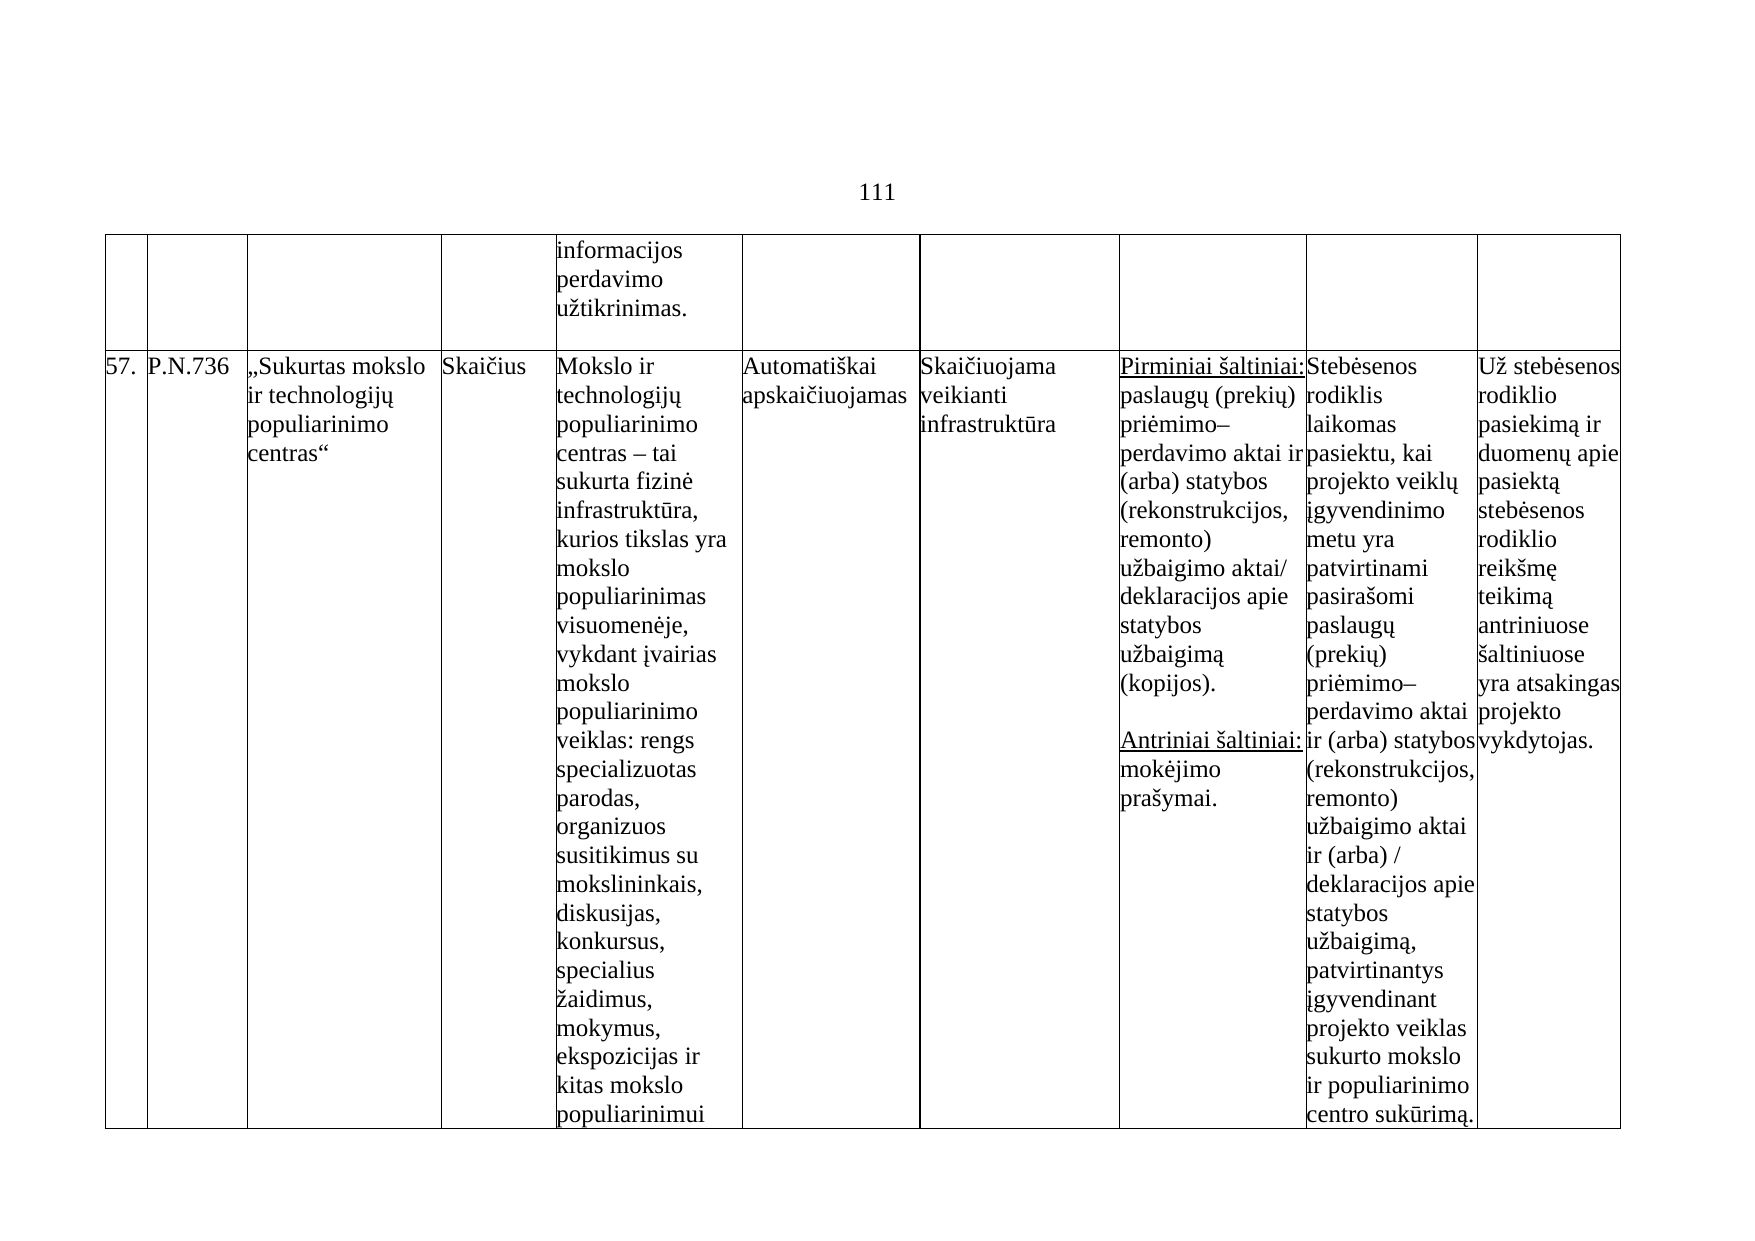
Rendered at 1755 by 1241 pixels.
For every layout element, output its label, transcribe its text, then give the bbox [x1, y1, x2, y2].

table_cell Mokslo ir technologijų populiarinimo centras – tai sukurta fizinė infrastruktūra, kurios tikslas yra mokslo populiarinimas visuomenėje, vykdant įvairias mokslo populiarinimo veiklas: rengs specializuotas parodas, organizuos susitikimus su mokslininkais, diskusijas, konkursus, specialius žaidimus, mokymus, ekspozicijas ir kitas mokslo populiarinimui [557, 351, 742, 1128]
table_cell [921, 235, 1119, 350]
table_cell [743, 235, 919, 350]
table_cell Skaičius [442, 351, 556, 1128]
table_cell Automatiškai apskaičiuojamas [743, 351, 919, 1128]
table_cell informacijos perdavimo užtikrinimas. [557, 235, 742, 350]
table_cell Už stebėsenos rodiklio pasiekimą ir duomenų apie pasiektą stebėsenos rodiklio reikšmę teikimą antriniuose šaltiniuose yra atsakingas projekto vykdytojas. [1478, 351, 1620, 1128]
table_cell 57. [106, 351, 147, 1128]
table_cell [248, 235, 441, 350]
table_cell „Sukurtas mokslo ir technologijų populiarinimo centras“ [248, 351, 441, 1128]
table_cell P.N.736 [148, 351, 247, 1128]
table_cell [148, 235, 247, 350]
table_cell Stebėsenos rodiklis laikomas pasiektu, kai projekto veiklų įgyvendinimo metu yra patvirtinami pasirašomi paslaugų (prekių) priėmimo–perdavimo aktai ir (arba) statybos (rekonstrukcijos, remonto) užbaigimo aktai ir (arba) / deklaracijos apie statybos užbaigimą, patvirtinantys įgyvendinant projekto veiklas sukurto mokslo ir populiarinimo centro sukūrimą. [1307, 351, 1477, 1128]
table_cell Pirminiai šaltiniai: paslaugų (prekių) priėmimo–perdavimo aktai ir (arba) statybos (rekonstrukcijos, remonto) užbaigimo aktai/ deklaracijos apie statybos užbaigimą (kopijos). Antriniai šaltiniai: mokėjimo prašymai. [1120, 351, 1306, 1128]
table_cell [442, 235, 556, 350]
table_cell [106, 235, 147, 350]
table_cell Skaičiuojama veikianti infrastruktūra [921, 351, 1119, 1128]
table_cell [1478, 235, 1620, 350]
table_cell [1120, 235, 1306, 350]
table_cell [1307, 235, 1477, 350]
